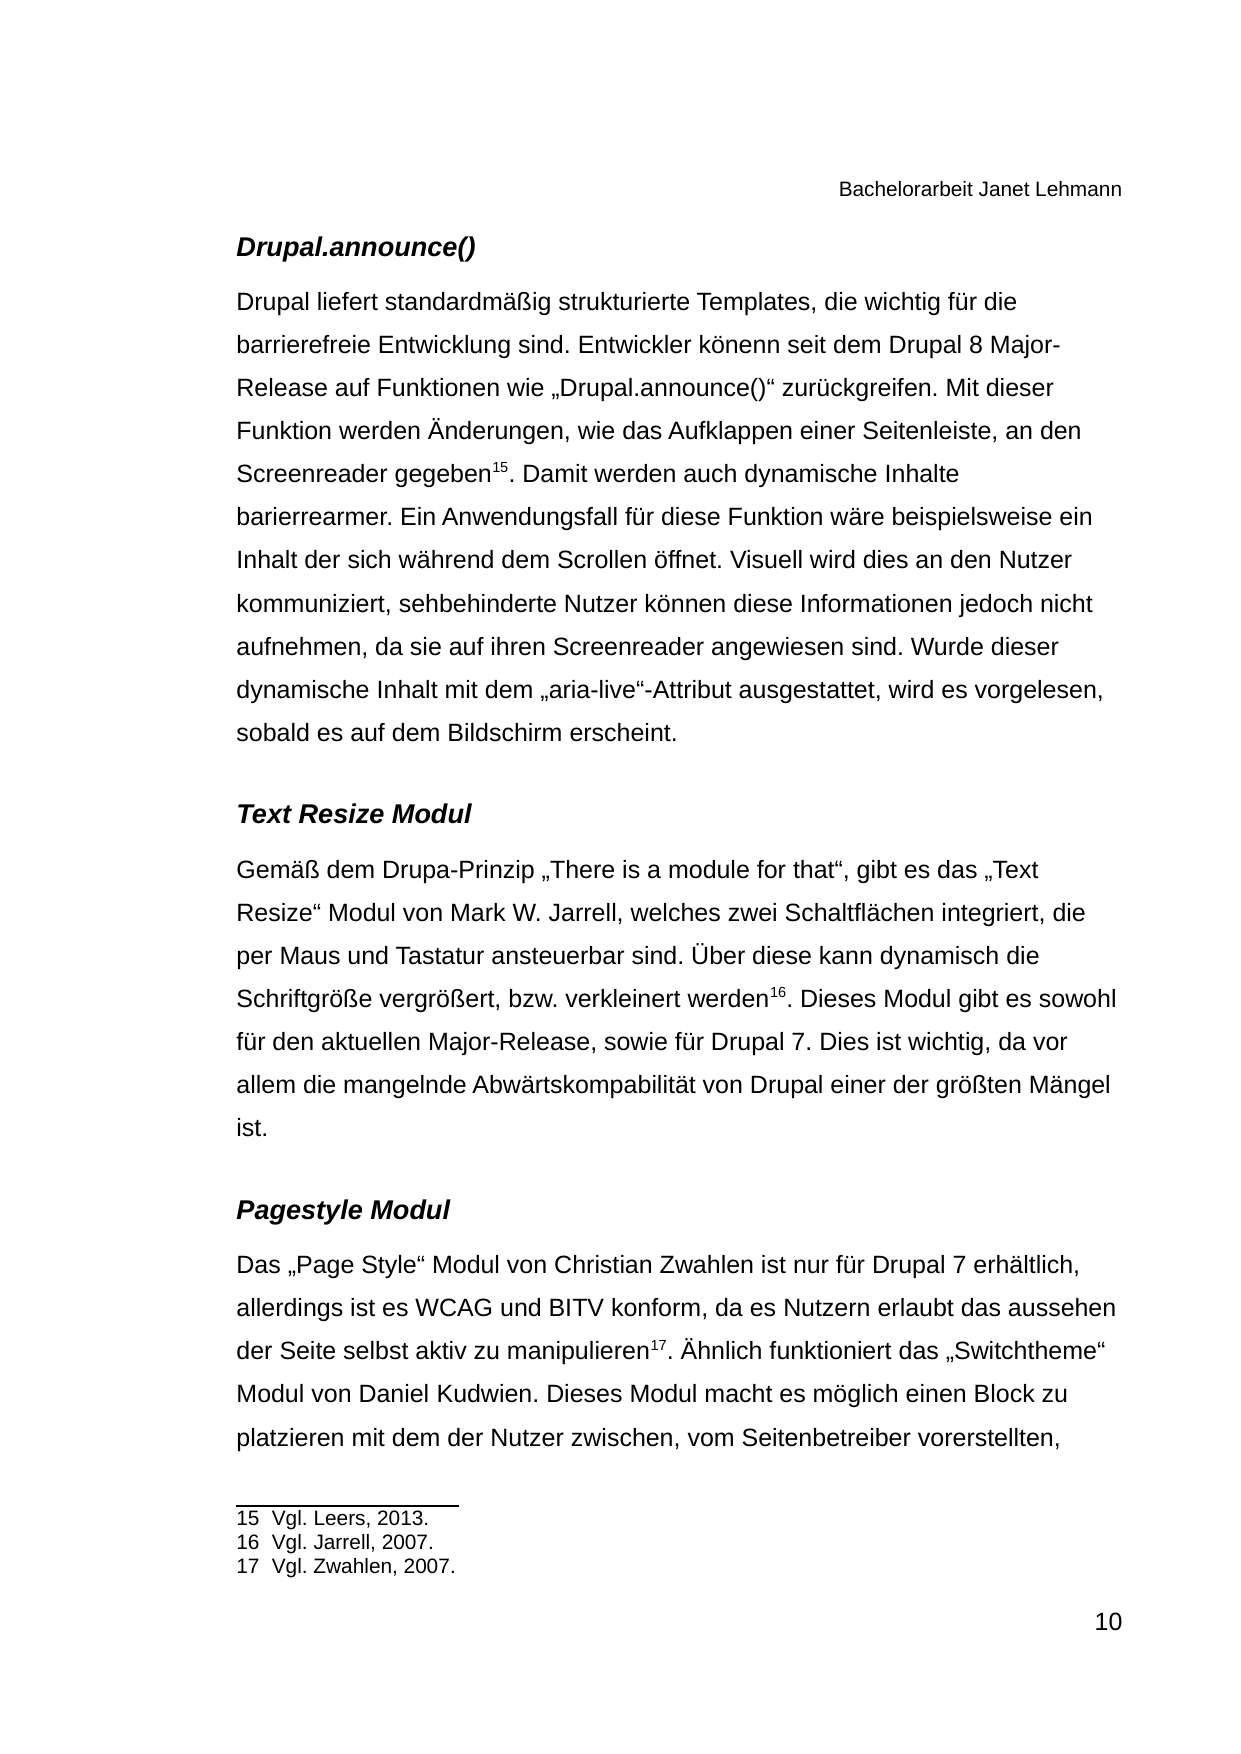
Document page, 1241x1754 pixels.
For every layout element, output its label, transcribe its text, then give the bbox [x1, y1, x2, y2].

text Vgl. Zwahlen, 2007. [236, 1554, 1122, 1578]
subtitle Text Resize Modul [236, 798, 1122, 830]
text Drupal liefert standardmäßig strukturierte Templates, die wichtig für die barrierefreie Entwicklung sind. Entwickler könenn seit dem Drupal 8 Major-Release auf Funktionen wie „Drupal.announce()“ zurückgreifen. Mit dieser Funktion werden Änderungen, wie das Aufklappen einer Seitenleiste, an den Screenreader gegeben. Damit werden auch dynamische Inhalte barierrearmer. Ein Anwendungsfall für diese Funktion wäre beispielsweise ein Inhalt der sich während dem Scrollen öffnet. Visuell wird dies an den Nutzer kommuniziert, sehbehinderte Nutzer können diese Informationen jedoch nicht aufnehmen, da sie auf ihren Screenreader angewiesen sind. Wurde dieser dynamische Inhalt mit dem „aria-live“-Attribut ausgestattet, wird es vorgelesen, sobald es auf dem Bildschirm erscheint. [236, 287, 1122, 747]
text Vgl. Jarrell, 2007. [236, 1530, 1122, 1554]
subtitle Drupal.announce() [236, 231, 1122, 262]
text Vgl. Leers, 2013. [236, 1506, 1122, 1530]
text Gemäß dem Drupa-Prinzip „There is a module for that“, gibt es das „Text Resize“ Modul von Mark W. Jarrell, welches zwei Schaltflächen integriert, die per Maus und Tastatur ansteuerbar sind. Über diese kann dynamisch die Schriftgröße vergrößert, bzw. verkleinert werden. Dieses Modul gibt es sowohl für den aktuellen Major-Release, sowie für Drupal 7. Dies ist wichtig, da vor allem die mangelnde Abwärtskompabilität von Drupal einer der größten Mängel ist. [236, 855, 1122, 1142]
text Das „Page Style“ Modul von Christian Zwahlen ist nur für Drupal 7 erhältlich, allerdings ist es WCAG und BITV konform, da es Nutzern erlaubt das aussehen der Seite selbst aktiv zu manipulieren. Ähnlich funktioniert das „Switchtheme“ Modul von Daniel Kudwien. Dieses Modul macht es möglich einen Block zu platzieren mit dem der Nutzer zwischen, vom Seitenbetreiber vorerstellten, [236, 1250, 1122, 1451]
subtitle Pagestyle Modul [236, 1194, 1122, 1225]
